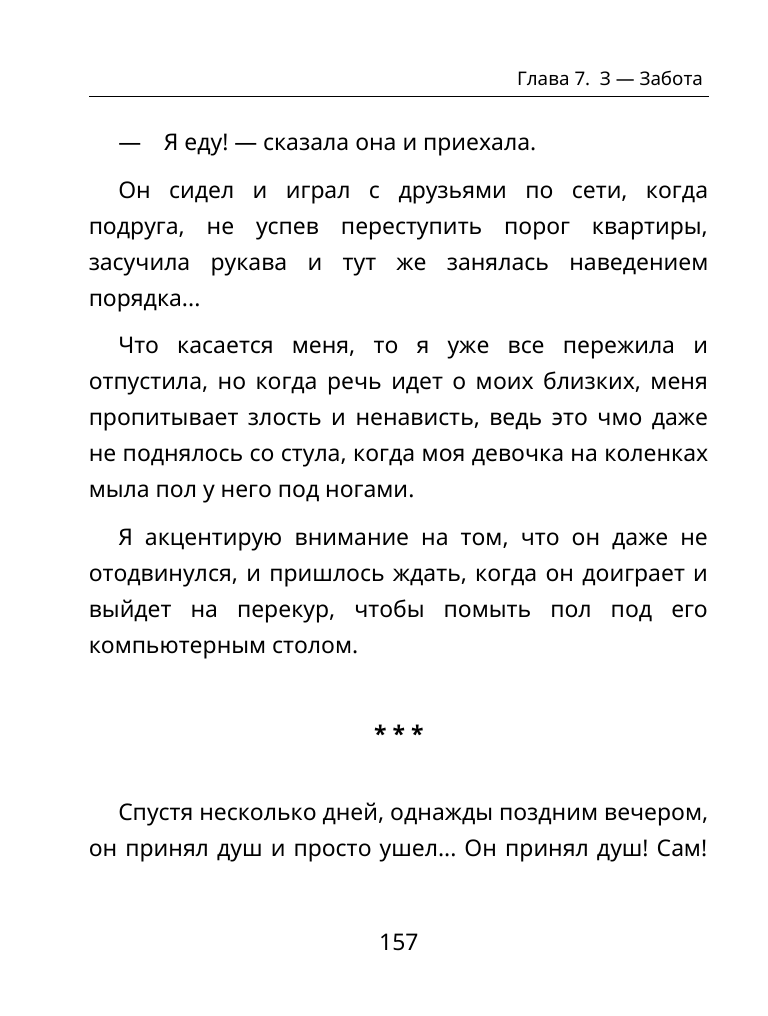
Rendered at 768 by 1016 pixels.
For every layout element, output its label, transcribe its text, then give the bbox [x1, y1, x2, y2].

subtitle * * * [88, 718, 709, 749]
text Он сидел и играл с друзьями по сети, когда подруга, не успев переступить порог квартиры, засучила рукава и тут же занялась наведением порядка... [88, 174, 709, 313]
text Я акцентирую внимание на том, что он даже не отодвинулся, и пришлось ждать, когда он доиграет и выйдет на перекур, чтобы помыть пол под его компьютерным столом. [88, 521, 709, 660]
text Спустя несколько дней, однажды поздним вечером, он принял душ и просто ушел... Он принял душ! Сам! [88, 796, 709, 863]
text Что касается меня, то я уже все пережила и отпустила, но когда речь идет о моих близких, меня пропитывает злость и ненависть, ведь это чмо даже не поднялось со стула, когда моя девочка на коленках мыла пол у него под ногами. [88, 329, 709, 504]
list Я еду! — сказала она и приехала. [88, 126, 709, 157]
